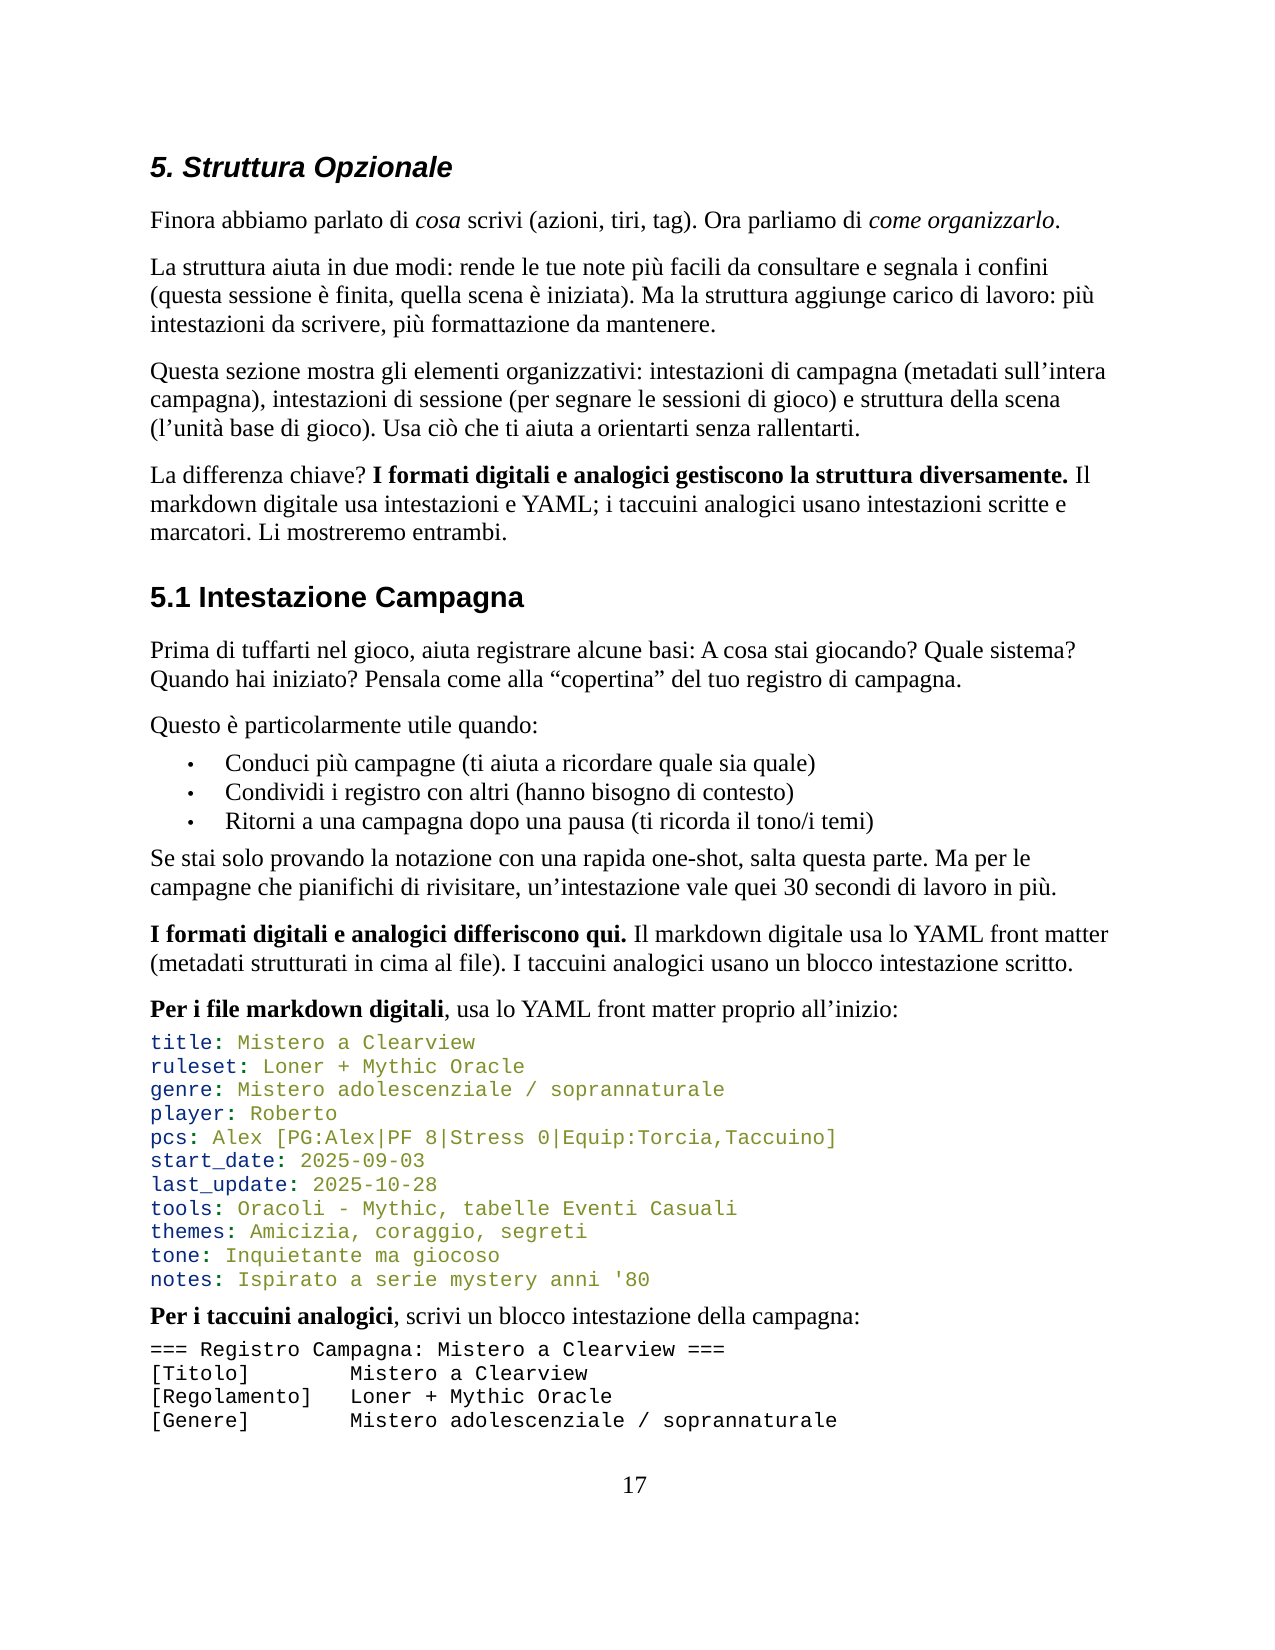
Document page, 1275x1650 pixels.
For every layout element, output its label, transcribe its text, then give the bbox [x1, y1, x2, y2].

text start_date: 2025-09-03 [150, 1150, 1125, 1174]
text genre: Mistero adolescenziale / soprannaturale [150, 1079, 1125, 1103]
text La differenza chiave? I formati digitali e analogici gestiscono la struttura diversamente. Il markdown digitale usa intestazioni e YAML; i taccuini analogici usano intestazioni scritte e marcatori. Li mostreremo entrambi. [150, 460, 1125, 546]
text === Registro Campagna: Mistero a Clearview === [150, 1339, 1125, 1362]
subtitle 5.1 Intestazione Campagna [150, 580, 1125, 614]
text Questo è particolarmente utile quando: [150, 711, 1125, 739]
text last_update: 2025-10-28 [150, 1174, 1125, 1198]
text player: Roberto [150, 1103, 1125, 1127]
text notes: Ispirato a serie mystery anni '80 [150, 1268, 1125, 1292]
subtitle 5. Struttura Opzionale [150, 150, 1125, 183]
list Condividi i registro con altri (hanno bisogno di contesto) [187, 777, 1125, 806]
text Questa sezione mostra gli elementi organizzativi: intestazioni di campagna (metadati sull’intera campagna), intestazioni di sessione (per segnare le sessioni di gioco) e struttura della scena (l’unità base di gioco). Usa ciò che ti aiuta a orientarti senza rallentarti. [150, 356, 1125, 442]
text tools: Oracoli - Mythic, tabelle Eventi Casuali [150, 1198, 1125, 1221]
text themes: Amicizia, coraggio, segreti [150, 1221, 1125, 1245]
text I formati digitali e analogici differiscono qui. Il markdown digitale usa lo YAML front matter (metadati strutturati in cima al file). I taccuini analogici usano un blocco intestazione scritto. [150, 919, 1125, 976]
text [Genere] Mistero adolescenziale / soprannaturale [150, 1410, 1125, 1433]
text title: Mistero a Clearview [150, 1032, 1125, 1056]
text ruleset: Loner + Mythic Oracle [150, 1056, 1125, 1079]
text tone: Inquietante ma giocoso [150, 1245, 1125, 1268]
list Ritorni a una campagna dopo una pausa (ti ricorda il tono/i temi) [187, 806, 1125, 834]
text Se stai solo provando la notazione con una rapida one-shot, salta questa parte. Ma per le campagne che pianifichi di rivisitare, un’intestazione vale quei 30 secondi di lavoro in più. [150, 843, 1125, 901]
list Conduci più campagne (ti aiuta a ricordare quale sia quale) [187, 748, 1125, 777]
text Prima di tuffarti nel gioco, aiuta registrare alcune basi: A cosa stai giocando? Quale sistema? Quando hai iniziato? Pensala come alla “copertina” del tuo registro di campagna. [150, 635, 1125, 693]
text pcs: Alex [PG:Alex|PF 8|Stress 0|Equip:Torcia,Taccuino] [150, 1127, 1125, 1150]
text Finora abbiamo parlato di cosa scrivi (azioni, tiri, tag). Ora parliamo di come organizzarlo. [150, 205, 1125, 234]
text Per i file markdown digitali, usa lo YAML front matter proprio all’inizio: [150, 994, 1125, 1023]
text La struttura aiuta in due modi: rende le tue note più facili da consultare e segnala i confini (questa sessione è finita, quella scena è iniziata). Ma la struttura aggiunge carico di lavoro: più intestazioni da scrivere, più formattazione da mantenere. [150, 252, 1125, 338]
text Per i taccuini analogici, scrivi un blocco intestazione della campagna: [150, 1301, 1125, 1330]
text [Regolamento] Loner + Mythic Oracle [150, 1386, 1125, 1410]
text [Titolo] Mistero a Clearview [150, 1362, 1125, 1386]
